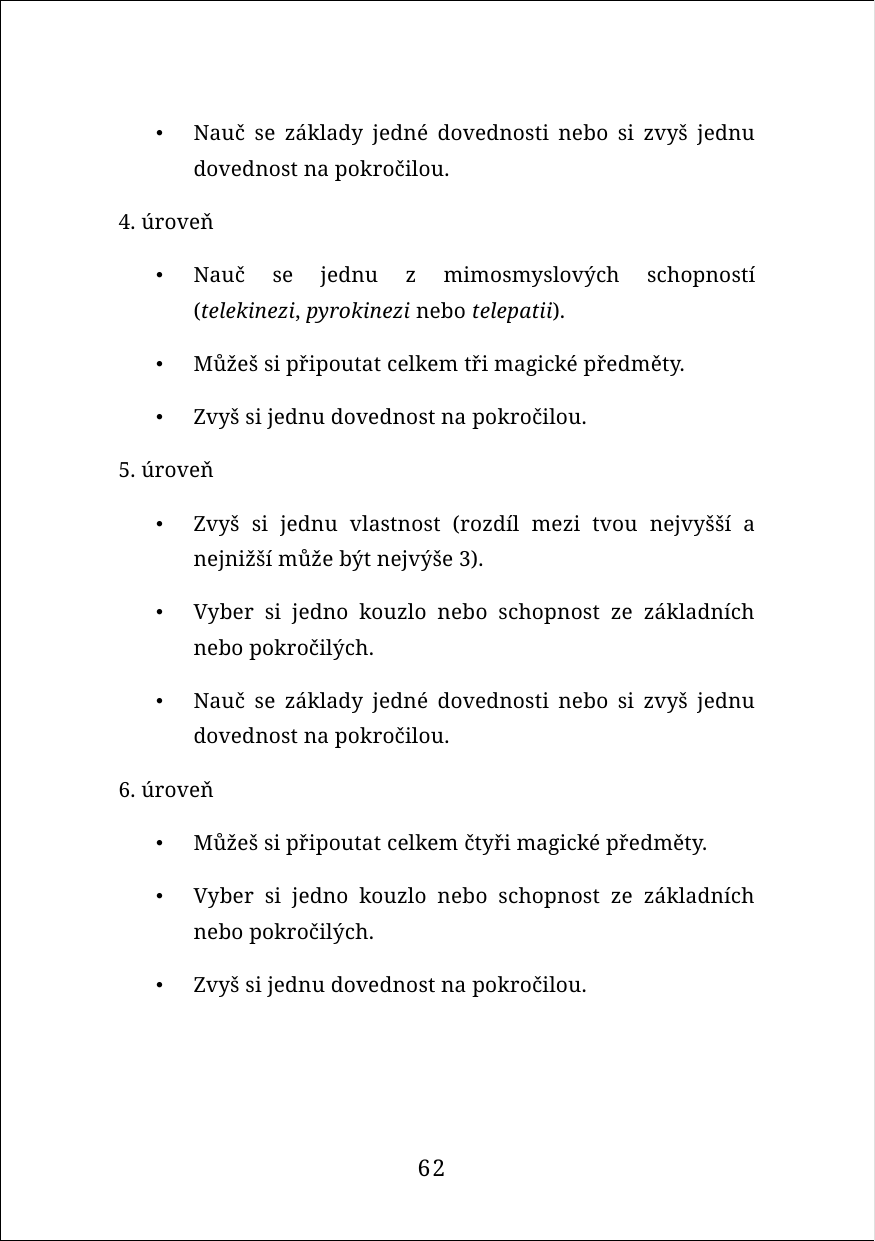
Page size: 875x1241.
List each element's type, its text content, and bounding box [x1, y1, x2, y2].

list Zvyš si jednu vlastnost (rozdíl mezi tvou nejvyšší a nejnižší může být nejvýše 3). [156, 509, 756, 573]
list Nauč se jednu z mimosmyslových schopností (telekinezi, pyrokinezi nebo telepatii). [156, 260, 756, 324]
text 6. úroveň [118, 775, 756, 803]
text 5. úroveň [118, 455, 756, 484]
list Zvyš si jednu dovednost na pokročilou. [156, 970, 756, 998]
list Nauč se základy jedné dovednosti nebo si zvyš jednu dovednost na pokročilou. [156, 686, 756, 750]
list Nauč se základy jedné dovednosti nebo si zvyš jednu dovednost na pokročilou. [156, 118, 756, 182]
list Můžeš si připoutat celkem čtyři magické předměty. [156, 828, 756, 857]
list Můžeš si připoutat celkem tři magické předměty. [156, 349, 756, 377]
list Zvyš si jednu dovednost na pokročilou. [156, 402, 756, 431]
text 4. úroveň [118, 207, 756, 235]
list Vyber si jedno kouzlo nebo schopnost ze základních nebo pokročilých. [156, 597, 756, 661]
list Vyber si jedno kouzlo nebo schopnost ze základních nebo pokročilých. [156, 881, 756, 945]
